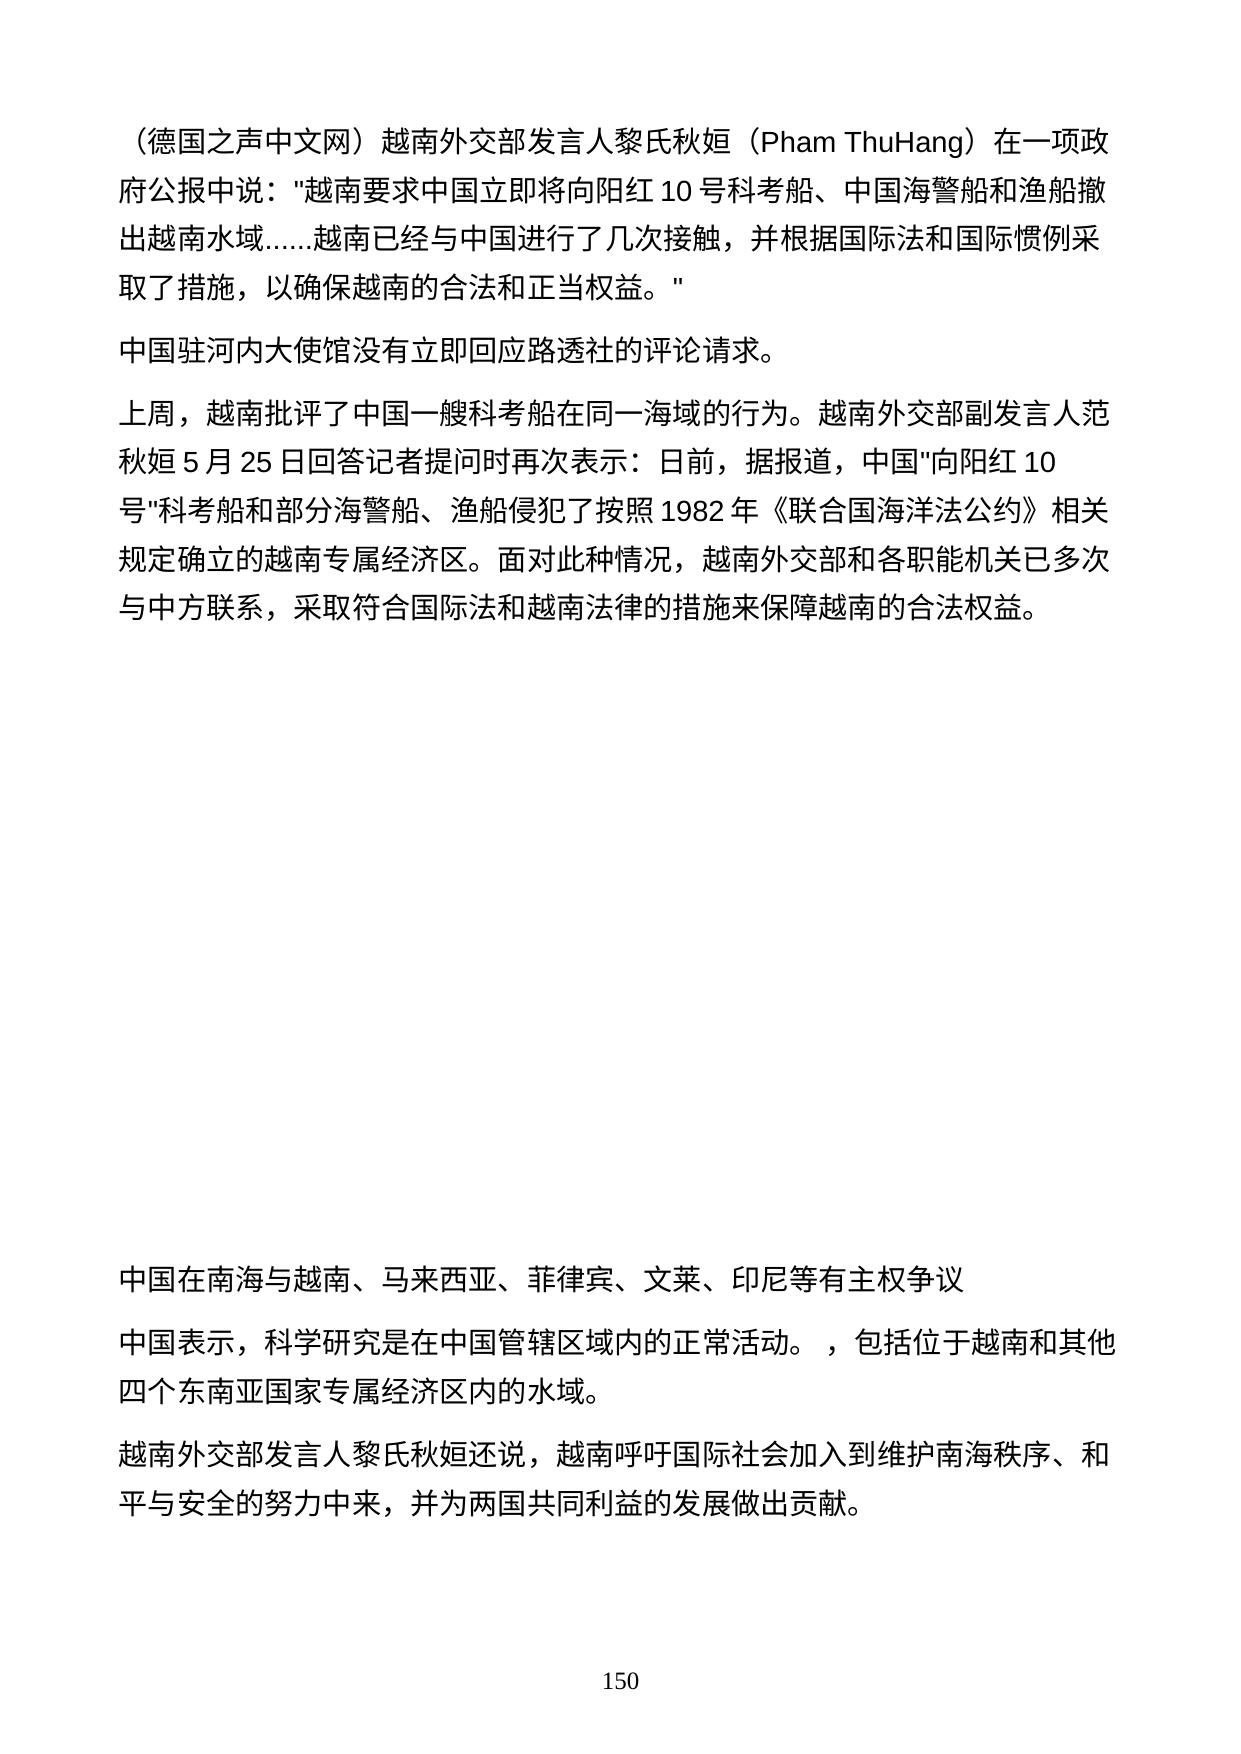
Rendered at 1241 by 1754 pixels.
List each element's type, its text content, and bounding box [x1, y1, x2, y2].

text 中国在南海与越南、马来西亚、菲律宾、文莱、印尼等有主权争议 [118, 1257, 1122, 1299]
text 越南外交部发言人黎氏秋姮还说，越南呼吁国际社会加入到维护南海秩序、和平与安全的努力中来，并为两国共同利益的发展做出贡献。 [118, 1432, 1122, 1522]
text 中国驻河内大使馆没有立即回应路透社的评论请求。 [118, 327, 1122, 369]
text 中国表示，科学研究是在中国管辖区域内的正常活动。 ，包括位于越南和其他四个东南亚国家专属经济区内的水域。 [118, 1320, 1122, 1411]
text （德国之声中文网）越南外交部发言人黎氏秋姮（Pham ThuHang）在一项政府公报中说："越南要求中国立即将向阳红10号科考船、中国海警船和渔船撤出越南水域......越南已经与中国进行了几次接触，并根据国际法和国际惯例采取了措施，以确保越南的合法和正当权益。" [118, 118, 1122, 306]
text 上周，越南批评了中国一艘科考船在同一海域的行为。越南外交部副发言人范秋姮5月25日回答记者提问时再次表示：日前，据报道，中国"向阳红10号"科考船和部分海警船、渔船侵犯了按照1982年《联合国海洋法公约》相关规定确立的越南专属经济区。面对此种情况，越南外交部和各职能机关已多次与中方联系，采取符合国际法和越南法律的措施来保障越南的合法权益。 [118, 390, 1122, 627]
